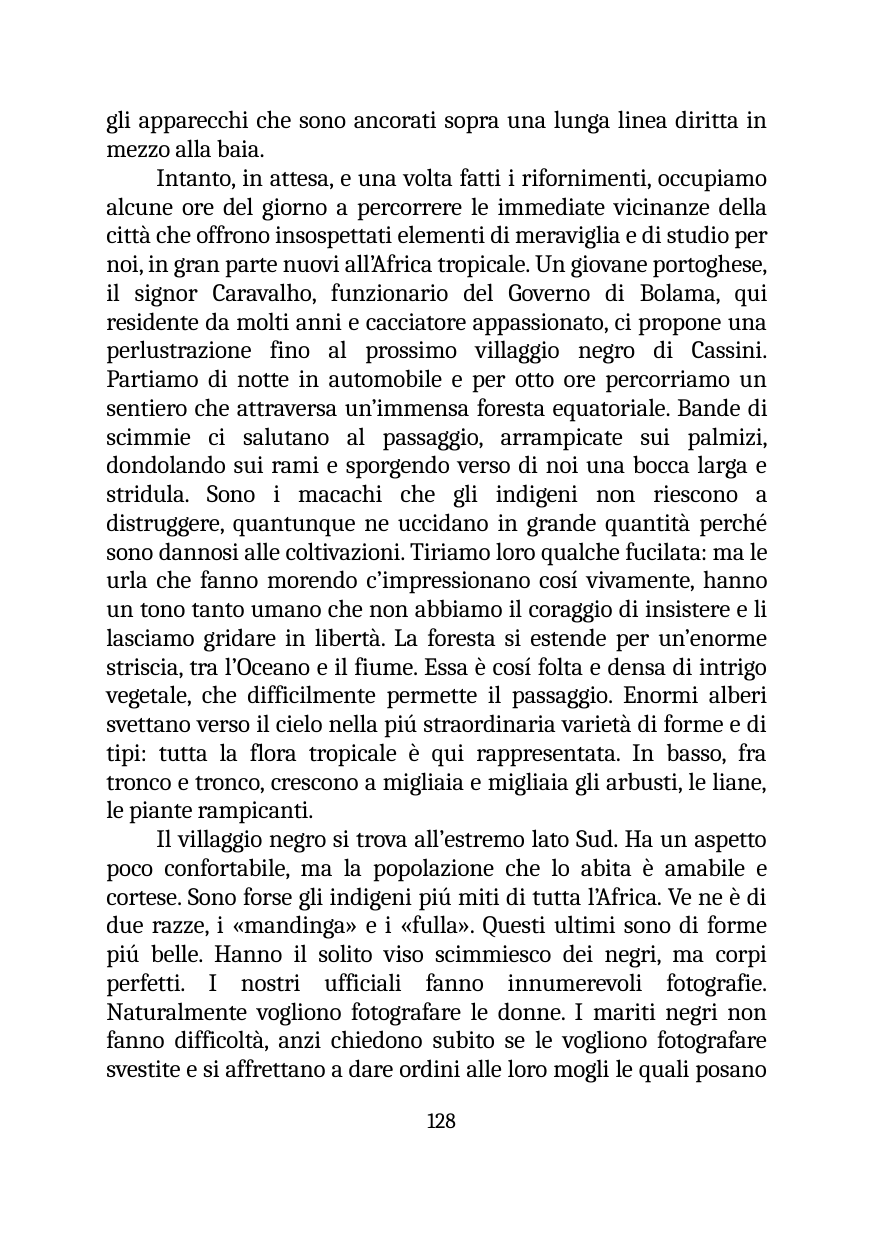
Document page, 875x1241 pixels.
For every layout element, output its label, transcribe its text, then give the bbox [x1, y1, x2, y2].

text Intanto, in attesa, e una volta fatti i rifornimenti, occupiamo alcune ore del giorno a percorrere le immediate vicinanze della città che offrono insospettati elementi di meraviglia e di studio per noi, in gran parte nuovi all’Africa tropicale. Un giovane portoghese, il signor Caravalho, funzionario del Governo di Bolama, qui residente da molti anni e cacciatore appassionato, ci propone una perlustrazione fino al prossimo villaggio negro di Cassini. Partiamo di notte in automobile e per otto ore percorriamo un sentiero che attraversa un’immensa foresta equatoriale. Bande di scimmie ci salutano al passaggio, arrampicate sui palmizi, dondolando sui rami e sporgendo verso di noi una bocca larga e stridula. Sono i macachi che gli indigeni non riescono a distruggere, quantunque ne uccidano in grande quantità perché sono dannosi alle coltivazioni. Tiriamo loro qualche fucilata: ma le urla che fanno morendo c’impressionano cosí vivamente, hanno un tono tanto umano che non abbiamo il coraggio di insistere e li lasciamo gridare in libertà. La foresta si estende per un’enorme striscia, tra l’Oceano e il fiume. Essa è cosí folta e densa di intrigo vegetale, che difficilmente permette il passaggio. Enormi alberi svettano verso il cielo nella piú straordinaria varietà di forme e di tipi: tutta la flora tropicale è qui rappresentata. In basso, fra tronco e tronco, crescono a migliaia e migliaia gli arbusti, le liane, le piante rampicanti. [106, 164, 768, 825]
text Il villaggio negro si trova all’estremo lato Sud. Ha un aspetto poco confortabile, ma la popolazione che lo abita è amabile e cortese. Sono forse gli indigeni piú miti di tutta l’Africa. Ve ne è di due razze, i «mandinga» e i «fulla». Questi ultimi sono di forme piú belle. Hanno il solito viso scimmiesco dei negri, ma corpi perfetti. I nostri ufficiali fanno innumerevoli fotografie. Naturalmente vogliono fotografare le donne. I mariti negri non fanno difficoltà, anzi chiedono subito se le vogliono fotografare svestite e si affrettano a dare ordini alle loro mogli le quali posano [106, 825, 768, 1084]
text gli apparecchi che sono ancorati sopra una lunga linea diritta in mezzo alla baia. [106, 106, 768, 164]
